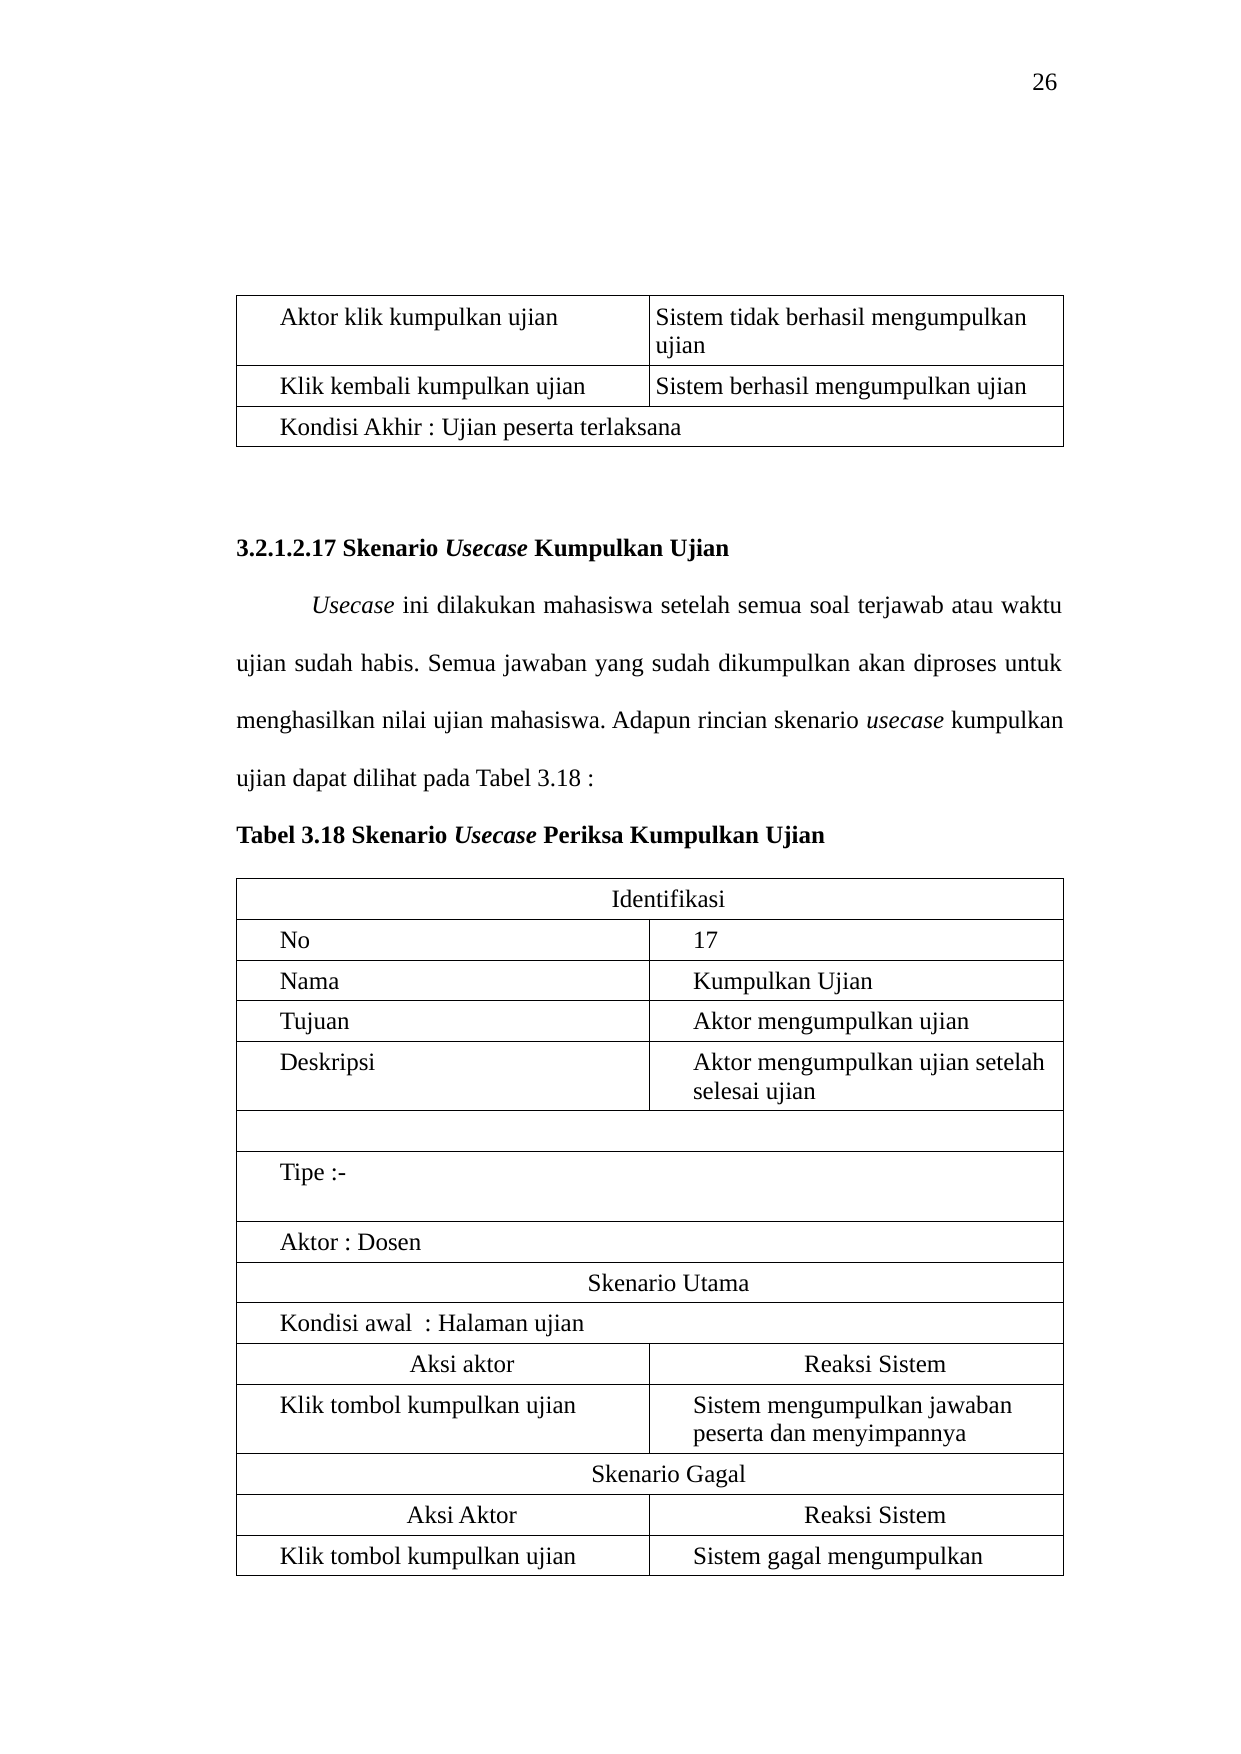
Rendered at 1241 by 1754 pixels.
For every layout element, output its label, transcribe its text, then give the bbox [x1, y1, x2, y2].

table_cell Skenario Gagal [237, 1454, 1063, 1494]
subtitle 3.2.1.2.17 Skenario Usecase Kumpulkan Ujian [236, 533, 1063, 562]
table_cell Kondisi awal : Halaman ujian [237, 1303, 1063, 1343]
table_cell Tujuan [237, 1001, 649, 1041]
table_cell Klik kembali kumpulkan ujian [237, 366, 649, 406]
table_cell Sistem gagal mengumpulkan [650, 1536, 1063, 1575]
table_cell Aktor : Dosen [237, 1222, 1063, 1261]
table_cell Klik tombol kumpulkan ujian [237, 1536, 649, 1575]
table_cell Aksi Aktor [237, 1495, 649, 1534]
table_cell Sistem tidak berhasil mengumpulkan ujian [650, 296, 1063, 365]
table_cell Reaksi Sistem [650, 1344, 1063, 1383]
table_cell Deskripsi [237, 1042, 649, 1110]
table_cell Sistem berhasil mengumpulkan ujian [650, 366, 1063, 406]
table_cell Klik tombol kumpulkan ujian [237, 1385, 649, 1453]
table_cell Aktor mengumpulkan ujian setelah selesai ujian [650, 1042, 1063, 1110]
table_cell Aktor klik kumpulkan ujian [237, 296, 649, 365]
table_cell [237, 1111, 1063, 1151]
table_cell Nama [237, 961, 649, 1000]
table_cell Tipe :- [237, 1152, 1063, 1221]
table_cell Reaksi Sistem [650, 1495, 1063, 1534]
table_cell Skenario Utama [237, 1263, 1063, 1302]
table_cell Aksi aktor [237, 1344, 649, 1383]
table_cell Sistem mengumpulkan jawaban peserta dan menyimpannya [650, 1385, 1063, 1453]
table_cell Kumpulkan Ujian [650, 961, 1063, 1000]
table_cell Kondisi Akhir : Ujian peserta terlaksana [237, 407, 1063, 446]
text Usecase ini dilakukan mahasiswa setelah semua soal terjawab atau waktu ujian sudah habis. Semua jawaban yang sudah dikumpulkan akan diproses untuk menghasilkan nilai ujian mahasiswa. Adapun rincian skenario usecase kumpulkan ujian dapat dilihat pada Tabel 3.18 : [236, 591, 1063, 792]
text Tabel 3.18 Skenario Usecase Periksa Kumpulkan Ujian [236, 821, 1063, 849]
table_cell 17 [650, 920, 1063, 959]
table_cell No [237, 920, 649, 959]
table_header Identifikasi [237, 879, 1063, 919]
table_cell Aktor mengumpulkan ujian [650, 1001, 1063, 1041]
